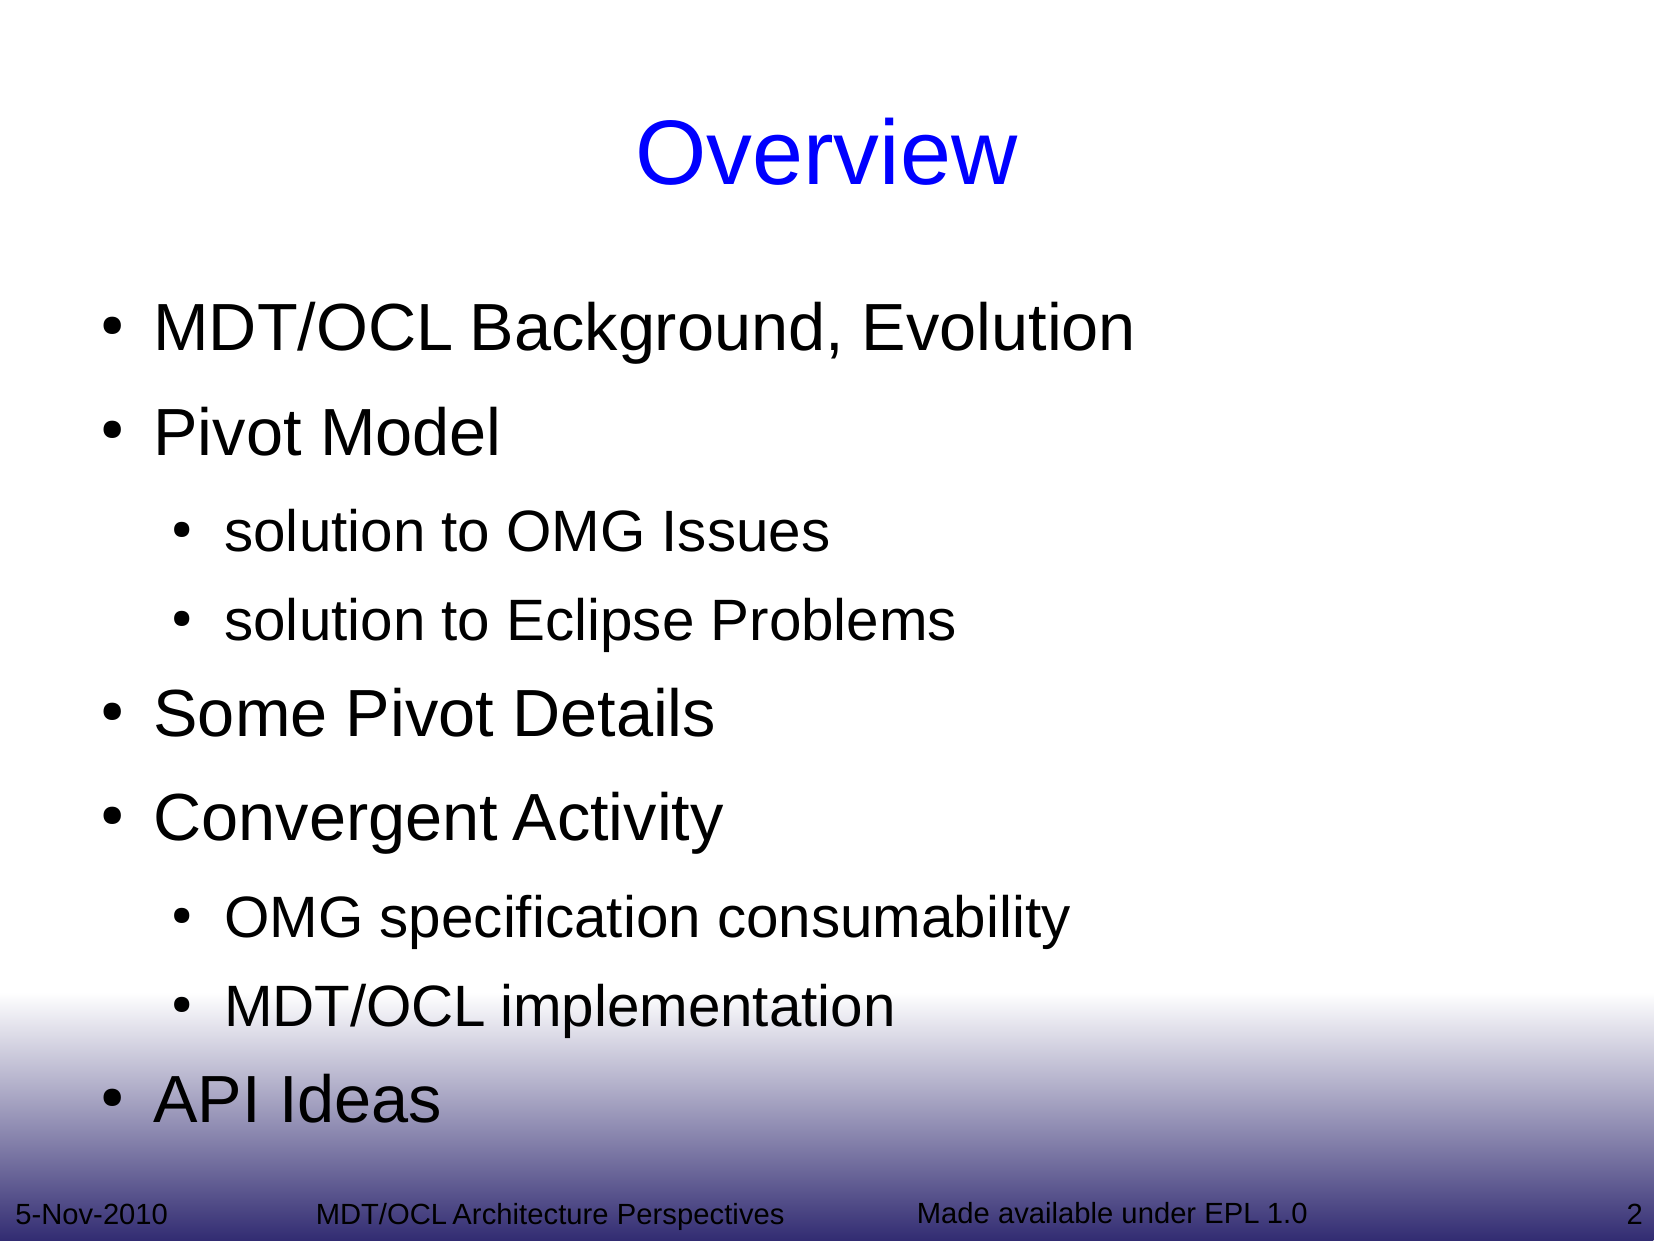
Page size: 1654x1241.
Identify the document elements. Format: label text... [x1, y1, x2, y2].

title Overview [82, 49, 1571, 257]
list MDT/OCL Background, Evolution Pivot Model solution to OMG Issues solution to Eclipse Problems Some Pivot Details Convergent Activity OMG specification consumability MDT/OCL implementation API Ideas [82, 290, 1571, 1136]
